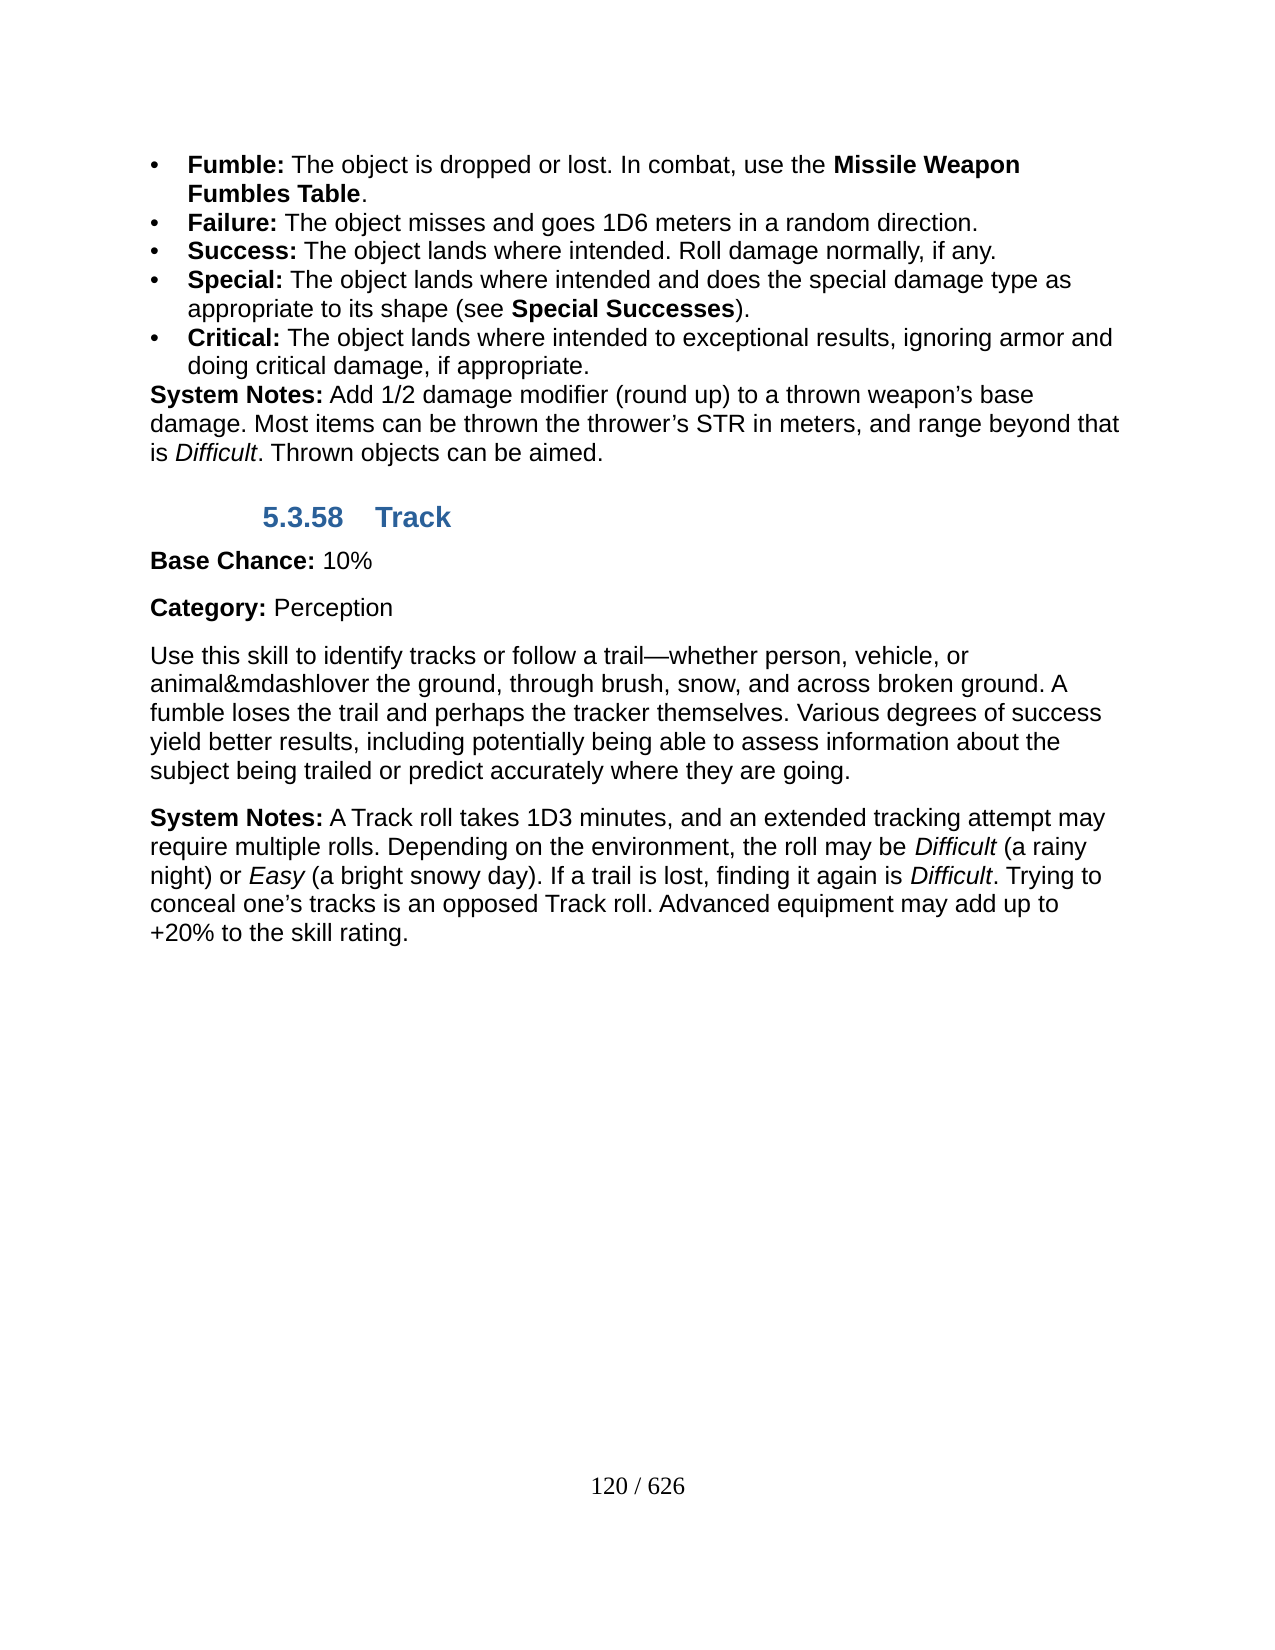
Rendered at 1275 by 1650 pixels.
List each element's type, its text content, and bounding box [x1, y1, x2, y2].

text Category: Perception [150, 593, 1125, 622]
text • Failure: The object misses and goes 1D6 meters in a random direction. [150, 207, 1125, 236]
text System Notes: A Track roll takes 1D3 minutes, and an extended tracking attempt may require multiple rolls. Depending on the environment, the roll may be Difficult (a rainy night) or Easy (a bright snowy day). If a trail is lost, finding it again is Difficult. Trying to conceal one’s tracks is an opposed Track roll. Advanced equipment may add up to +20% to the skill rating. [150, 803, 1125, 947]
subtitle Track [262, 499, 1125, 533]
text • Special: The object lands where intended and does the special damage type as appropriate to its shape (see Special Successes). [150, 265, 1125, 322]
text System Notes: Add 1/2 damage modifier (round up) to a thrown weapon’s base damage. Most items can be thrown the thrower’s STR in meters, and range beyond that is Difficult. Thrown objects can be aimed. [150, 380, 1125, 466]
text • Critical: The object lands where intended to exceptional results, ignoring armor and doing critical damage, if appropriate. [150, 322, 1125, 380]
text Use this skill to identify tracks or follow a trail—whether person, vehicle, or animal&mdashlover the ground, through brush, snow, and across broken ground. A fumble loses the trail and perhaps the tracker themselves. Various degrees of success yield better results, including potentially being able to assess information about the subject being trailed or predict accurately where they are going. [150, 641, 1125, 784]
text Base Chance: 10% [150, 546, 1125, 574]
text • Fumble: The object is dropped or lost. In combat, use the Missile Weapon Fumbles Table. [150, 150, 1125, 207]
text • Success: The object lands where intended. Roll damage normally, if any. [150, 236, 1125, 265]
